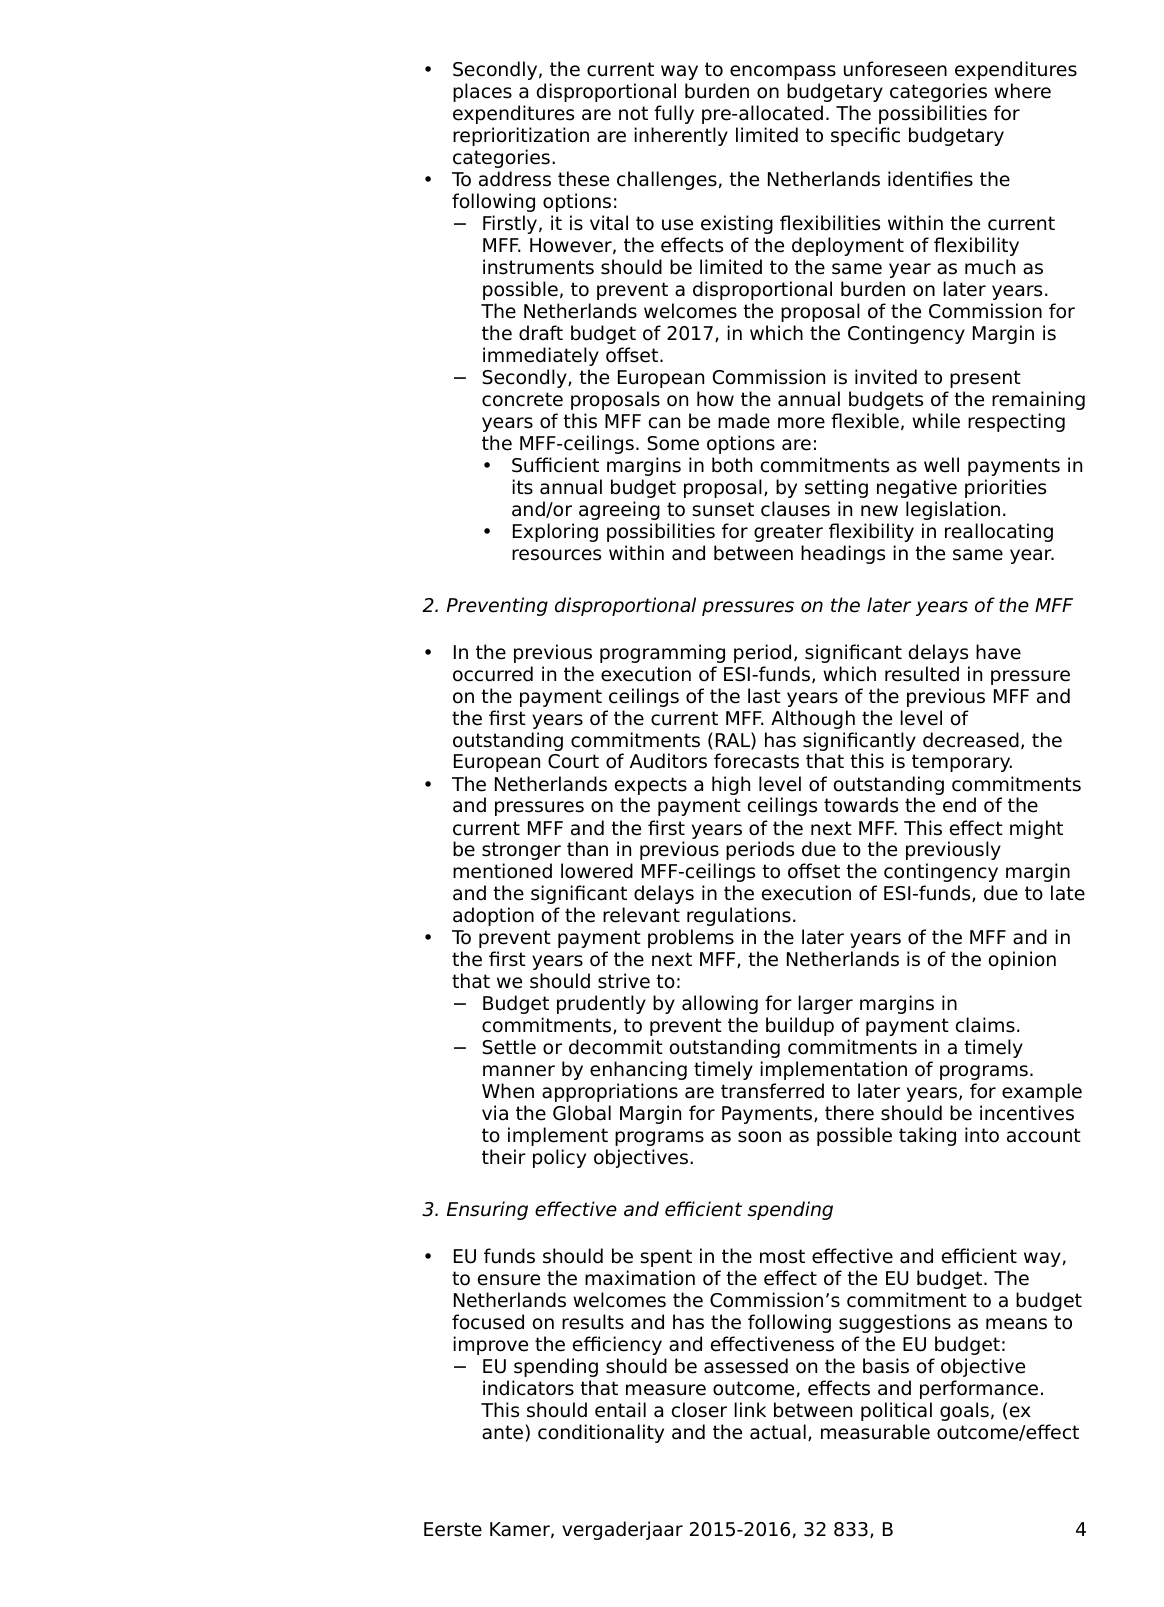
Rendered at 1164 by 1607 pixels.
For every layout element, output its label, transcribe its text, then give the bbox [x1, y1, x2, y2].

text • To address these challenges, the Netherlands identifies the following options: [422, 169, 1087, 213]
subtitle 2. Preventing disproportional pressures on the later years of the MFF [422, 594, 1087, 617]
text • Sufficient margins in both commitments as well payments in its annual budget proposal, by setting negative priorities and/or agreeing to sunset clauses in new legislation. [481, 455, 1087, 521]
text • Secondly, the current way to encompass unforeseen expenditures places a disproportional burden on budgetary categories where expenditures are not fully pre-allocated. The possibilities for reprioritization are inherently limited to specific budgetary categories. [422, 59, 1087, 169]
text − Secondly, the European Commission is invited to present concrete proposals on how the annual budgets of the remaining years of this MFF can be made more flexible, while respecting the MFF-ceilings. Some options are: [452, 367, 1087, 455]
text • EU funds should be spent in the most effective and efficient way, to ensure the maximation of the effect of the EU budget. The Netherlands welcomes the Commission’s commitment to a budget focused on results and has the following suggestions as means to improve the efficiency and effectiveness of the EU budget: [422, 1246, 1087, 1356]
text − Budget prudently by allowing for larger margins in commitments, to prevent the buildup of payment claims. [452, 993, 1087, 1037]
subtitle 3. Ensuring effective and efficient spending [422, 1199, 1087, 1221]
text • Exploring possibilities for greater flexibility in reallocating resources within and between headings in the same year. [481, 521, 1087, 564]
text − Settle or decommit outstanding commitments in a timely manner by enhancing timely implementation of programs. When appropriations are transferred to later years, for example via the Global Margin for Payments, there should be incentives to implement programs as soon as possible taking into account their policy objectives. [452, 1037, 1087, 1169]
text • To prevent payment problems in the later years of the MFF and in the first years of the next MFF, the Netherlands is of the opinion that we should strive to: [422, 927, 1087, 993]
text − EU spending should be assessed on the basis of objective indicators that measure outcome, effects and performance. This should entail a closer link between political goals, (ex ante) conditionality and the actual, measurable outcome/effect [452, 1356, 1087, 1444]
text − Firstly, it is vital to use existing flexibilities within the current MFF. However, the effects of the deployment of flexibility instruments should be limited to the same year as much as possible, to prevent a disproportional burden on later years. The Netherlands welcomes the proposal of the Commission for the draft budget of 2017, in which the Contingency Margin is immediately offset. [452, 213, 1087, 367]
text • In the previous programming period, significant delays have occurred in the execution of ESI-funds, which resulted in pressure on the payment ceilings of the last years of the previous MFF and the first years of the current MFF. Although the level of outstanding commitments (RAL) has significantly decreased, the European Court of Auditors forecasts that this is temporary. [422, 642, 1087, 773]
text • The Netherlands expects a high level of outstanding commitments and pressures on the payment ceilings towards the end of the current MFF and the first years of the next MFF. This effect might be stronger than in previous periods due to the previously mentioned lowered MFF-ceilings to offset the contingency margin and the significant delays in the execution of ESI-funds, due to late adoption of the relevant regulations. [422, 773, 1087, 927]
